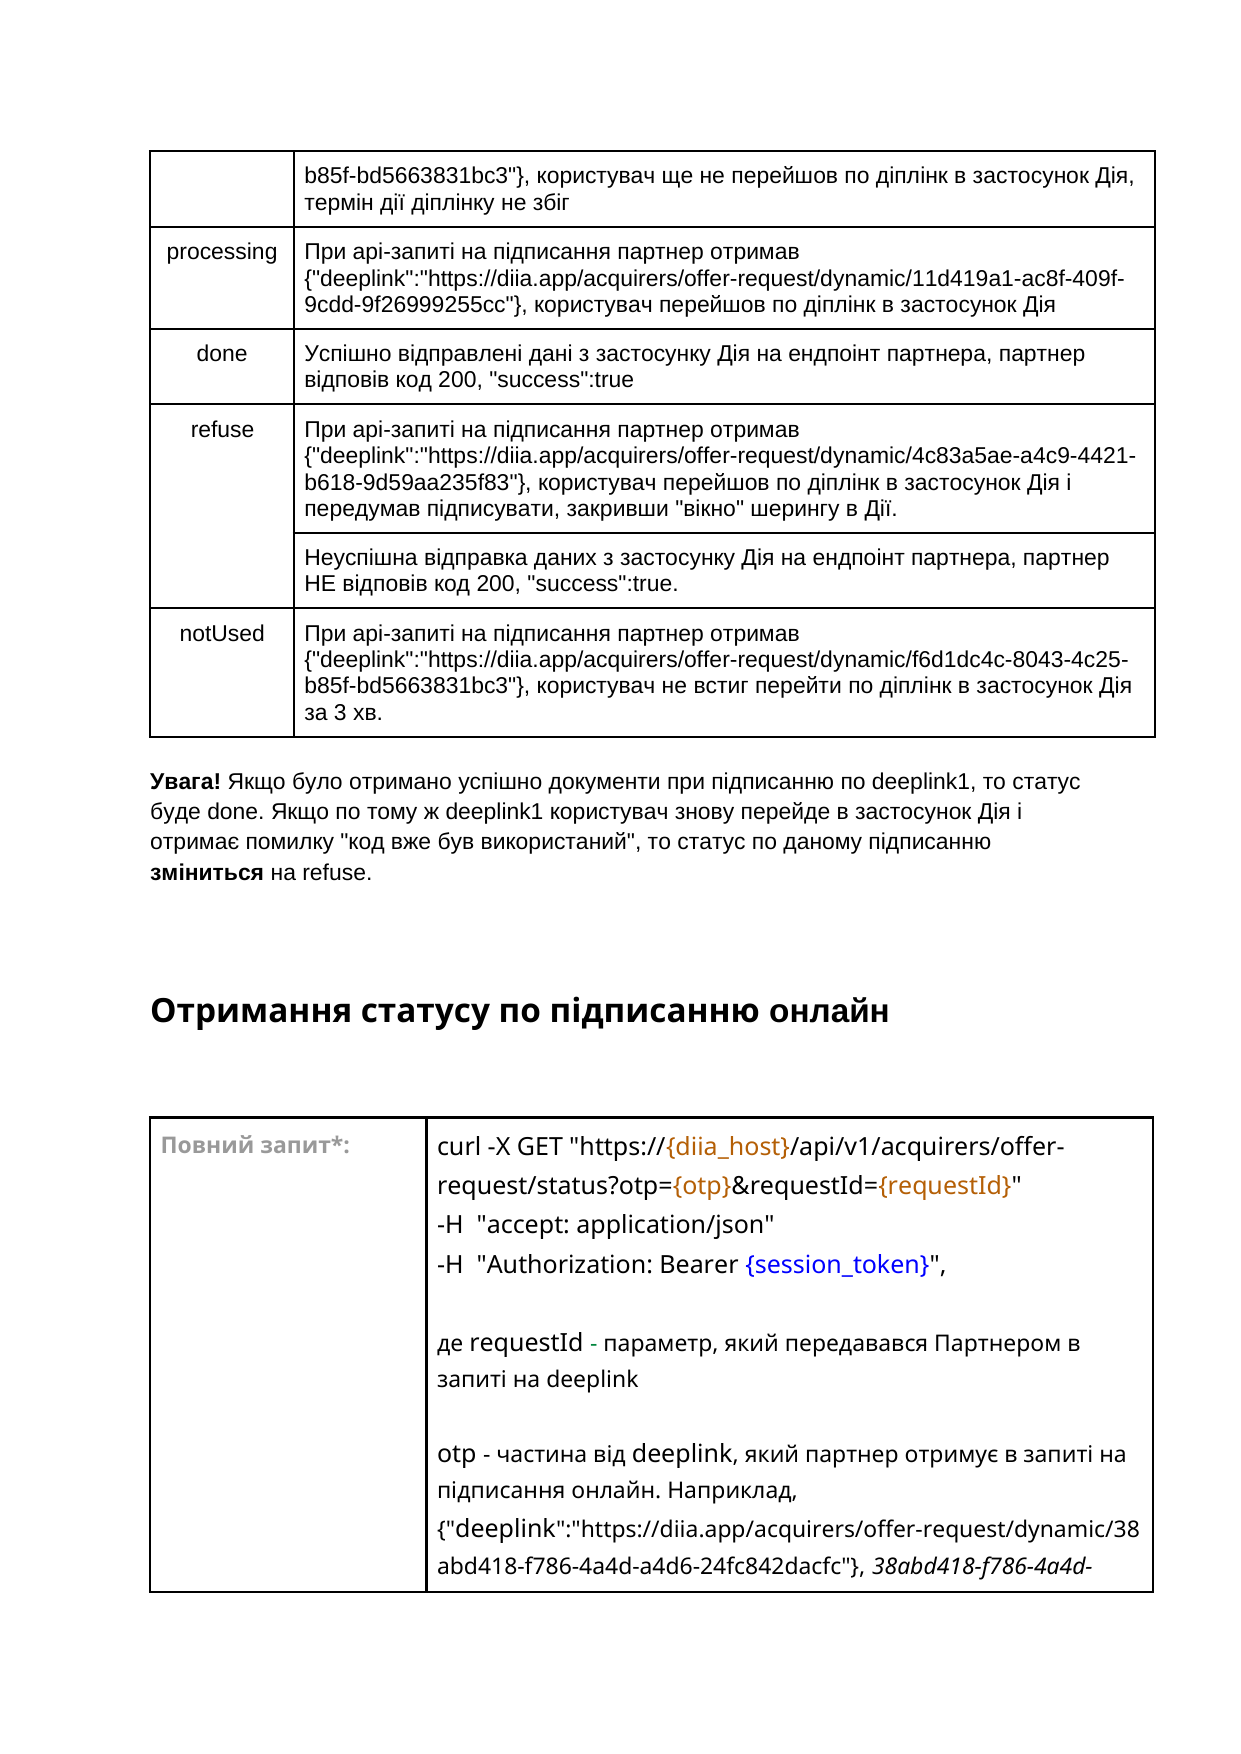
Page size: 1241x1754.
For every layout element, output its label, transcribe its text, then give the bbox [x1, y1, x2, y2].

table_cell b85f-bd5663831bc3"}, користувач ще не перейшов по діплінк в застосунок Дія, термін дії діплінку не збіг [295, 152, 1154, 226]
table_cell done [151, 330, 293, 403]
subtitle Отримання статусу по підписанню онлайн [150, 987, 1094, 1032]
table_cell [151, 152, 293, 226]
text Увага! Якщо було отримано успішно документи при підписанню по deeplink1, то статус буде done. Якщо по тому ж deeplink1 користувач знову перейде в застосунок Дія і отримає помилку "код вже був використаний", то статус по даному підписанню зміниться на refuse. [150, 768, 1094, 885]
table_cell При арі-запиті на підписання партнер отримав {"deeplink":"https://diia.app/acquirers/offer-request/dynamic/11d419a1-ac8f-409f-9cdd-9f26999255cc"}, користувач перейшов по діплінк в застосунок Дія [295, 228, 1154, 328]
table_cell notUsed [151, 609, 293, 736]
table_cell Успішно відправлені дані з застосунку Дія на ендпоінт партнера, партнер відповів код 200, "success":true [295, 330, 1154, 403]
table_cell Неуспішна відправка даних з застосунку Дія на ендпоінт партнера, партнер НЕ відповів код 200, "success":true. [295, 534, 1154, 607]
table_cell При арі-запиті на підписання партнер отримав {"deeplink":"https://diia.app/acquirers/offer-request/dynamic/f6d1dc4c-8043-4c25-b85f-bd5663831bc3"}, користувач не встиг перейти по діплінк в застосунок Дія за 3 хв. [295, 609, 1154, 736]
table_header curl -X GET "https://{diia_host}/api/v1/acquirers/offer-request/status?otp={otp}&requestId={requestId}" -H "accept: application/json" -H "Authorization: Bearer {session_token}", де requestId - параметр, який передавався Партнером в запиті на deeplink otp - частина від deeplink, який партнер отримує в запиті на підписання онлайн. Наприклад, {"deeplink":"https://diia.app/acquirers/offer-request/dynamic/38abd418-f786-4a4d-a4d6-24fc842dacfc"}, 38abd418-f786-4a4d- [428, 1119, 1152, 1591]
table_cell processing [151, 228, 293, 328]
table_header Повний запит*: [151, 1119, 425, 1591]
table_cell При арі-запиті на підписання партнер отримав {"deeplink":"https://diia.app/acquirers/offer-request/dynamic/4c83a5ae-a4c9-4421-b618-9d59aa235f83"}, користувач перейшов по діплінк в застосунок Дія і передумав підписувати, закривши "вікно" шерингу в Дії. [295, 405, 1154, 532]
table_cell refuse [151, 405, 293, 607]
